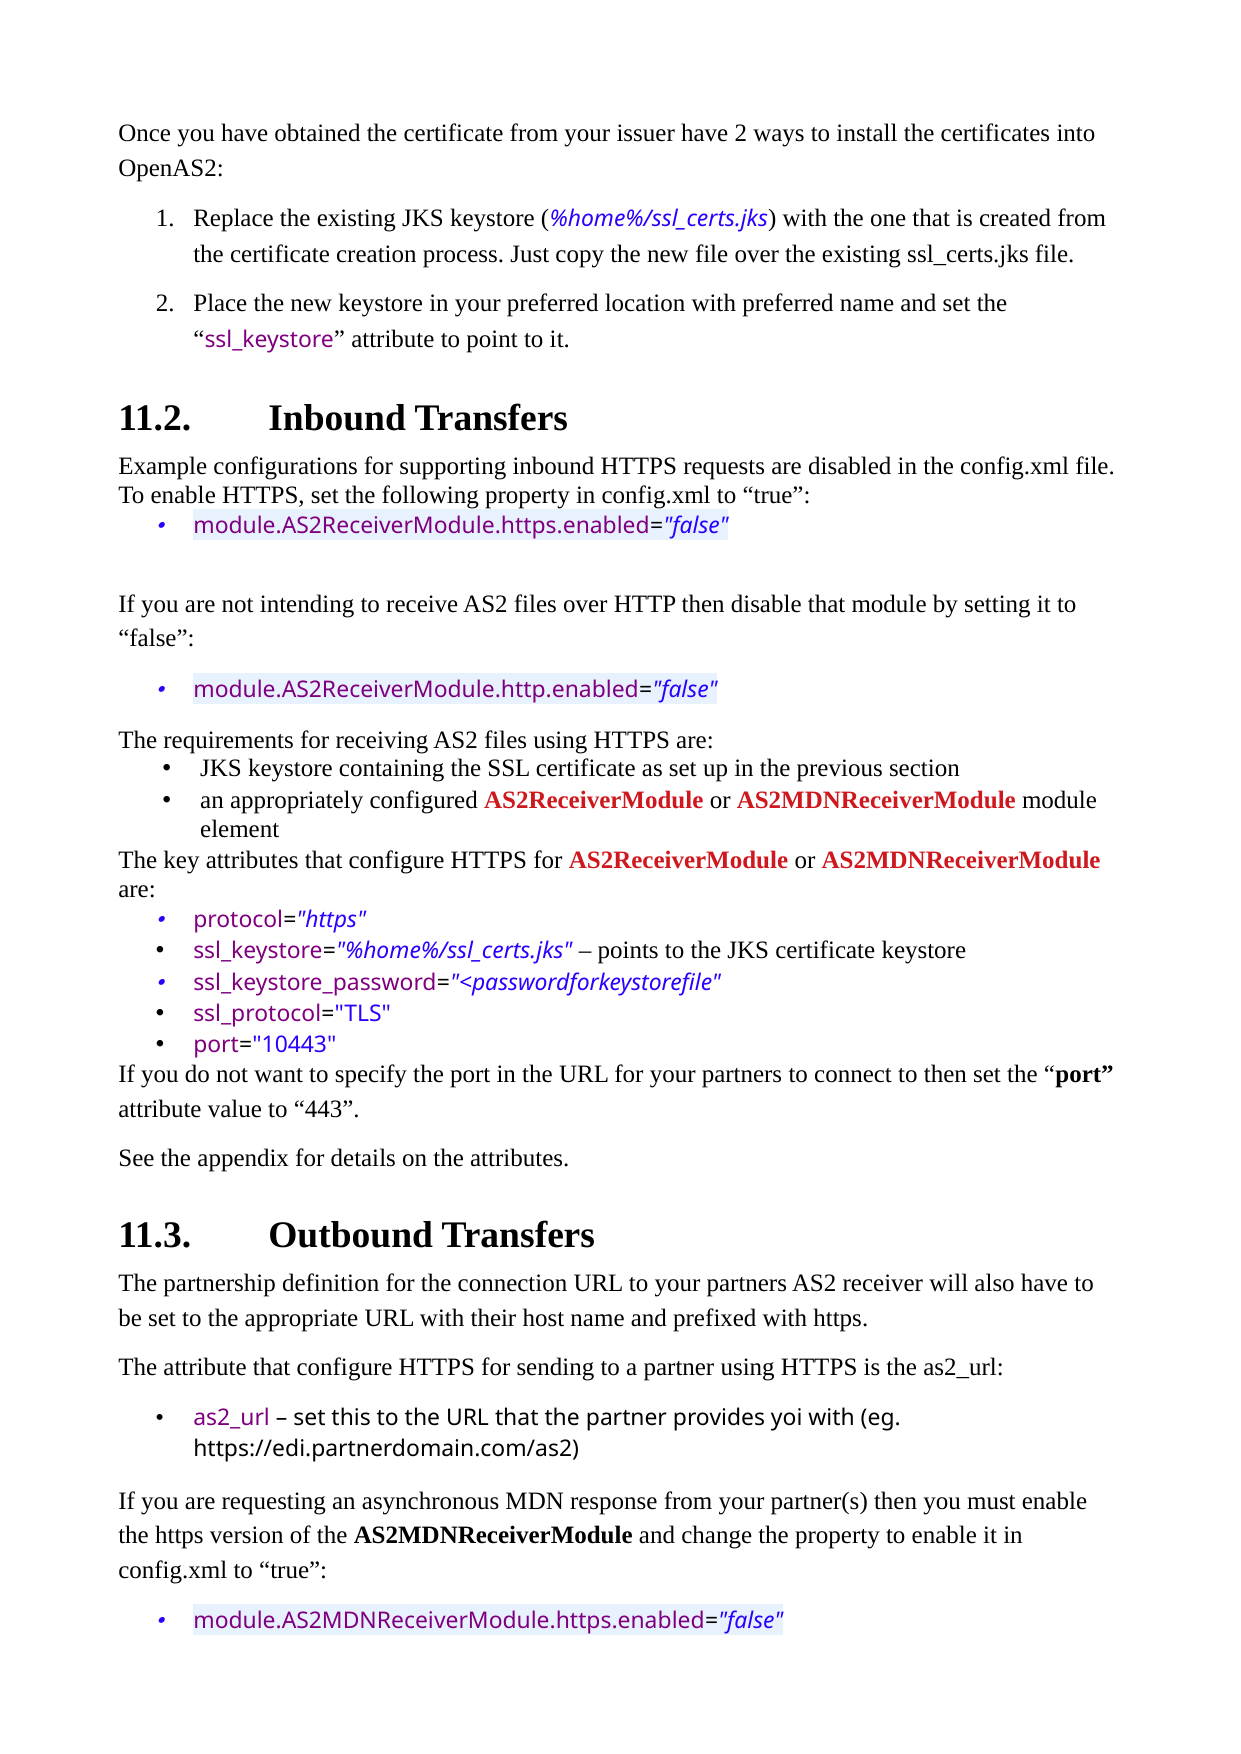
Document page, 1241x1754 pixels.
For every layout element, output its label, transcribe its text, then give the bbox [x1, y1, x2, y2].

text The requirements for receiving AS2 files using HTTPS are: [118, 725, 1122, 753]
text If you are not intending to receive AS2 files over HTTP then disable that module by setting it to “false”: [118, 589, 1122, 652]
list protocol="https" [156, 903, 1122, 934]
list module.AS2ReceiverModule.https.enabled="false" [156, 509, 1122, 540]
list Place the new keystore in your preferred location with preferred name and set the “ssl_keystore” attribute to point to it. [156, 288, 1122, 354]
text The partnership definition for the connection URL to your partners AS2 receiver will also have to be set to the appropriate URL with their host name and prefixed with https. [118, 1268, 1122, 1332]
text Example configurations for supporting inbound HTTPS requests are disabled in the config.xml file. To enable HTTPS, set the following property in config.xml to “true”: [118, 451, 1122, 509]
list port="10443" [156, 1028, 1122, 1059]
list JKS keystore containing the SSL certificate as set up in the previous section [162, 753, 1122, 782]
text If you do not want to specify the port in the URL for your partners to connect to then set the “port” attribute value to “443”. [118, 1059, 1122, 1122]
subtitle Inbound Transfers [118, 396, 1122, 439]
text Once you have obtained the certificate from your issuer have 2 ways to install the certificates into OpenAS2: [118, 118, 1122, 181]
list module.AS2MDNReceiverModule.https.enabled="false" [156, 1604, 1122, 1635]
text The attribute that configure HTTPS for sending to a partner using HTTPS is the as2_url: [118, 1352, 1122, 1381]
list ssl_keystore_password="<passwordforkeystorefile" [156, 966, 1122, 997]
list ssl_protocol="TLS" [156, 997, 1122, 1028]
text See the appendix for details on the attributes. [118, 1143, 1122, 1172]
text The key attributes that configure HTTPS for AS2ReceiverModule or AS2MDNReceiverModule are: [118, 846, 1122, 903]
list module.AS2ReceiverModule.http.enabled="false" [156, 673, 1122, 704]
list an appropriately configured AS2ReceiverModule or AS2MDNReceiverModule module element [162, 785, 1122, 843]
list Replace the existing JKS keystore (%home%/ssl_certs.jks) with the one that is created from the certificate creation process. Just copy the new file over the existing ssl_certs.jks file. [156, 202, 1122, 267]
subtitle Outbound Transfers [118, 1213, 1122, 1256]
list as2_url – set this to the URL that the partner provides yoi with (eg. https://edi.partnerdomain.com/as2) [156, 1401, 1122, 1463]
list ssl_keystore="%home%/ssl_certs.jks" – points to the JKS certificate keystore [156, 934, 1122, 966]
